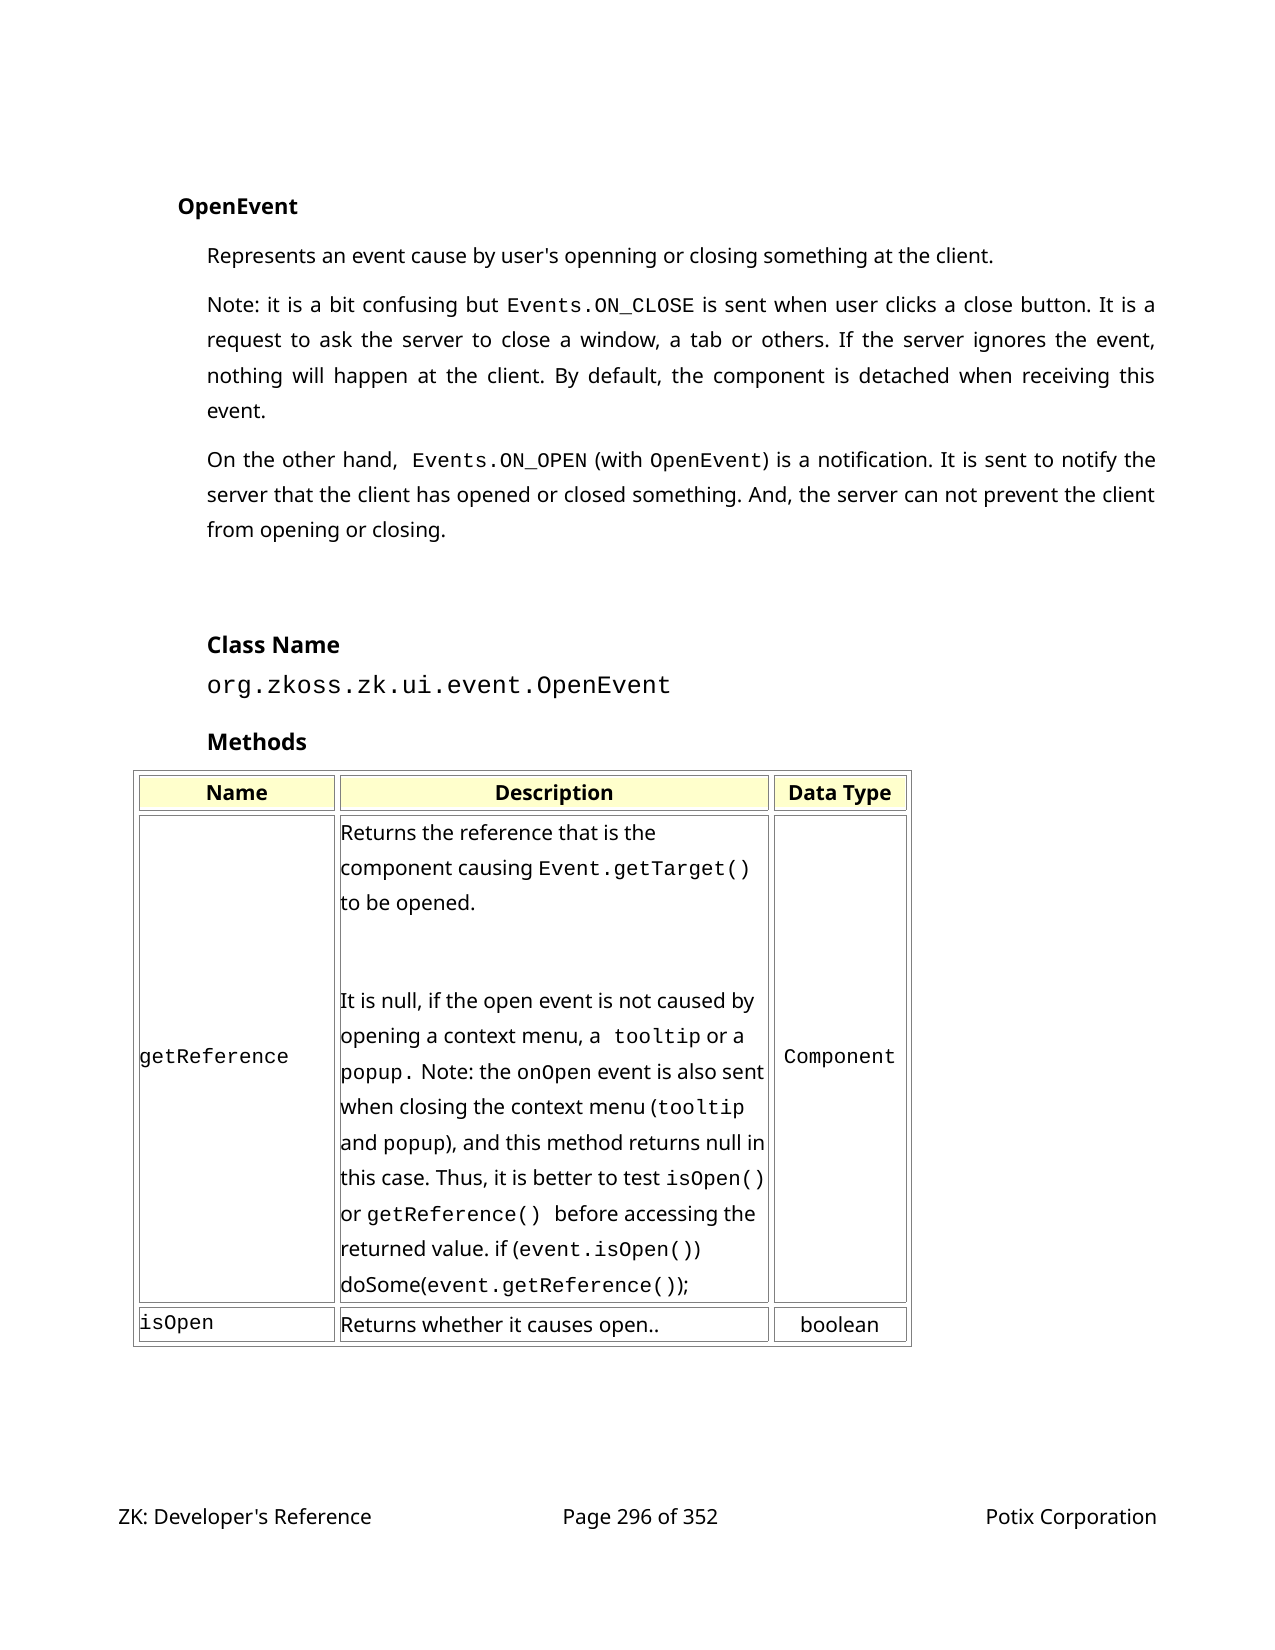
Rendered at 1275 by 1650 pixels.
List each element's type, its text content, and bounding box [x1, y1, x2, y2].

table_header Description [337, 771, 771, 809]
subtitle Class Name [207, 629, 1157, 661]
table_header Name [136, 771, 337, 809]
table_cell isOpen [136, 1302, 337, 1341]
subtitle OpenEvent [177, 191, 1157, 221]
table_cell Component [771, 810, 908, 1302]
text On the other hand, Events.ON_OPEN (with OpenEvent) is a notification. It is sent to notify the server that the client has opened or closed something. And, the server can not prevent the client from opening or closing. [207, 445, 1157, 544]
subtitle Methods [207, 726, 1157, 757]
text Note: it is a bit confusing but Events.ON_CLOSE is sent when user clicks a close button. It is a request to ask the server to close a window, a tab or others. If the server ignores the event, nothing will happen at the client. By default, the component is detached when receiving this event. [207, 290, 1157, 424]
table_cell Returns the reference that is the component causing Event.getTarget() to be opened. It is null, if the open event is not caused by opening a context menu, a tooltip or a popup. Note: the onOpen event is also sent when closing the context menu (tooltip and popup), and this method returns null in this case. Thus, it is better to test isOpen() or getReference() before accessing the returned value. if (event.isOpen()) doSome(event.getReference()); [337, 810, 771, 1302]
table_cell boolean [771, 1302, 908, 1341]
table_cell getReference [136, 810, 337, 1302]
text org.zkoss.zk.ui.event.OpenEvent [207, 673, 1157, 701]
text Represents an event cause by user's openning or closing something at the client. [207, 241, 1157, 269]
table_cell Returns whether it causes open.. [337, 1302, 771, 1341]
table_header Data Type [771, 771, 908, 809]
